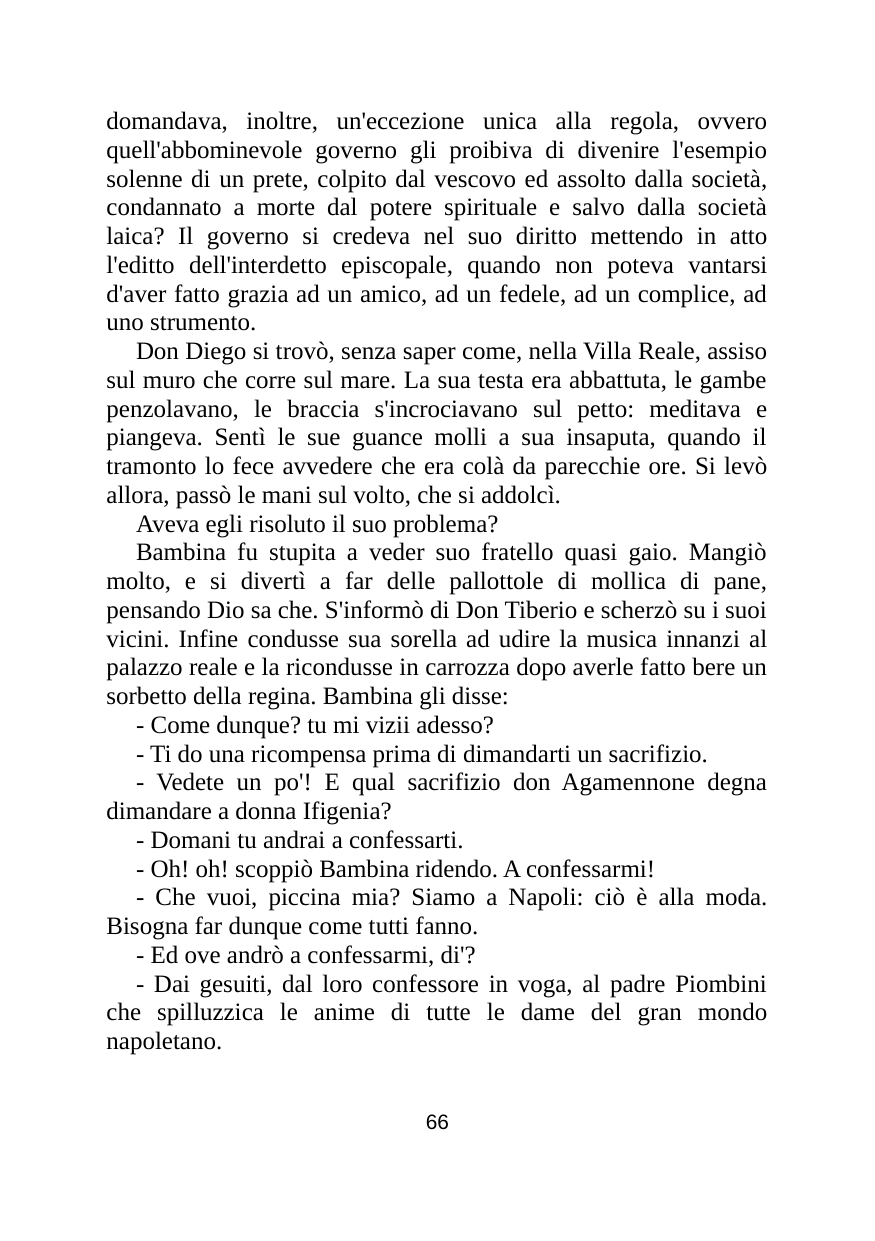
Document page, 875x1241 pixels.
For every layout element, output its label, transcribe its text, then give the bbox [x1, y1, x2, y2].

text - Che vuoi, piccina mia? Siamo a Napoli: ciò è alla moda. Bisogna far dunque come tutti fanno. [106, 882, 768, 940]
text - Dai gesuiti, dal loro confessore in voga, al padre Piombini che spilluzzica le anime di tutte le dame del gran mondo napoletano. [106, 969, 768, 1055]
text - Ti do una ricompensa prima di dimandarti un sacrifizio. [106, 739, 768, 767]
text Aveva egli risoluto il suo problema? [106, 509, 768, 537]
text - Come dunque? tu mi vizii adesso? [106, 710, 768, 739]
text - Vedete un po'! E qual sacrifizio don Agamennone degna dimandare a donna Ifigenia? [106, 767, 768, 825]
text - Domani tu andrai a confessarti. [106, 825, 768, 854]
text - Ed ove andrò a confessarmi, di'? [106, 940, 768, 969]
text domandava, inoltre, un'eccezione unica alla regola, ovvero quell'abbominevole governo gli proibiva di divenire l'esempio solenne di un prete, colpito dal vescovo ed assolto dalla società, condannato a morte dal potere spirituale e salvo dalla società laica? Il governo si credeva nel suo diritto mettendo in atto l'editto dell'interdetto episcopale, quando non poteva vantarsi d'aver fatto grazia ad un amico, ad un fedele, ad un complice, ad uno strumento. [106, 106, 768, 336]
text - Oh! oh! scoppiò Bambina ridendo. A confessarmi! [106, 854, 768, 882]
text Don Diego si trovò, senza saper come, nella Villa Reale, assiso sul muro che corre sul mare. La sua testa era abbattuta, le gambe penzolavano, le braccia s'incrociavano sul petto: meditava e piangeva. Sentì le sue guance molli a sua insaputa, quando il tramonto lo fece avvedere che era colà da parecchie ore. Si levò allora, passò le mani sul volto, che si addolcì. [106, 336, 768, 509]
text Bambina fu stupita a veder suo fratello quasi gaio. Mangiò molto, e si divertì a far delle pallottole di mollica di pane, pensando Dio sa che. S'informò di Don Tiberio e scherzò su i suoi vicini. Infine condusse sua sorella ad udire la musica innanzi al palazzo reale e la ricondusse in carrozza dopo averle fatto bere un sorbetto della regina. Bambina gli disse: [106, 537, 768, 710]
